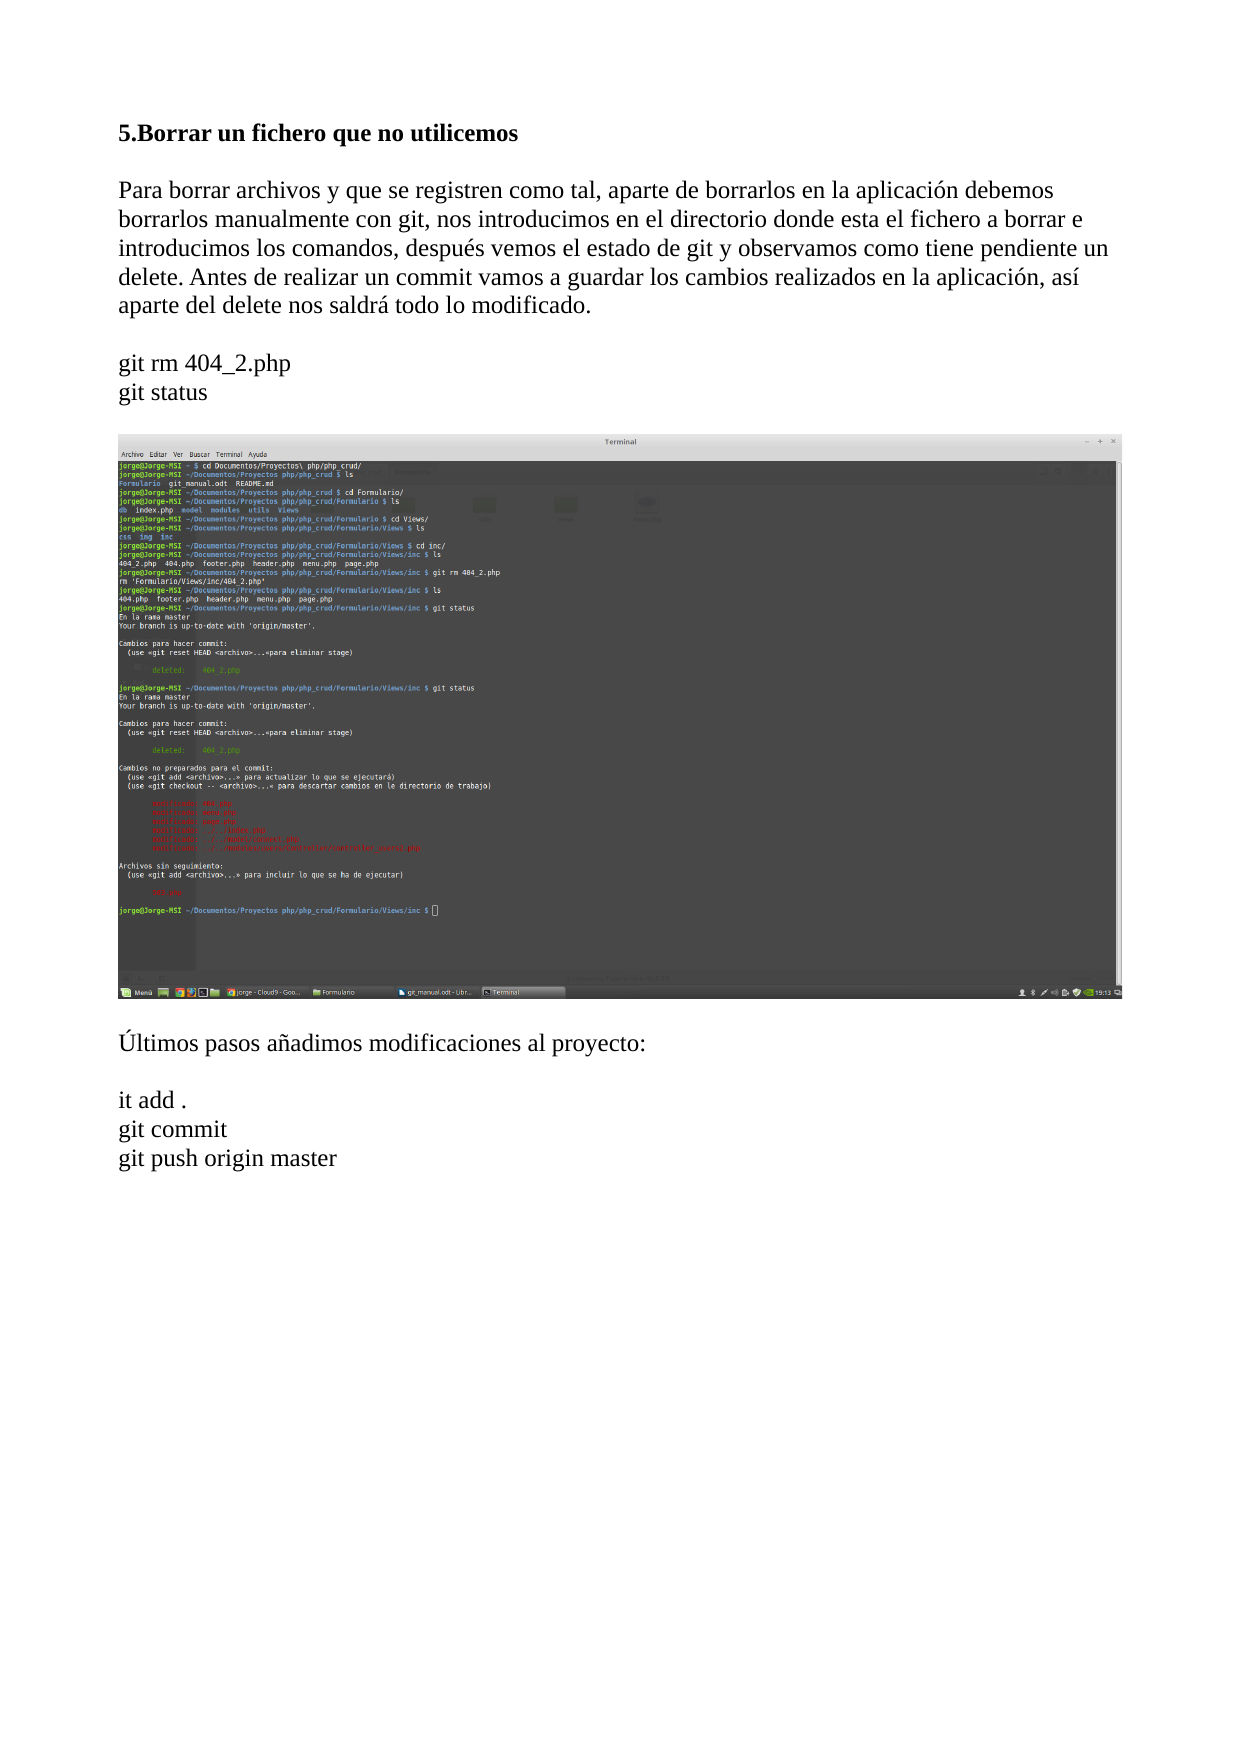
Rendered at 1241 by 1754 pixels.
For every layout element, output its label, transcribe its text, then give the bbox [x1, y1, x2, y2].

text git push origin master [118, 1143, 1122, 1172]
text Para borrar archivos y que se registren como tal, aparte de borrarlos en la aplicación debemos borrarlos manualmente con git, nos introducimos en el directorio donde esta el fichero a borrar e introducimos los comandos, después vemos el estado de git y observamos como tiene pendiente un delete. Antes de realizar un commit vamos a guardar los cambios realizados en la aplicación, así aparte del delete nos saldrá todo lo modificado. [118, 176, 1122, 319]
text Últimos pasos añadimos modificaciones al proyecto: [118, 1028, 1122, 1057]
text git status [118, 377, 1122, 406]
text git rm 404_2.php [118, 348, 1122, 377]
picture [118, 434, 1123, 999]
text it add . [118, 1085, 1122, 1114]
text 5.Borrar un fichero que no utilicemos [118, 118, 1122, 147]
text git commit [118, 1114, 1122, 1143]
